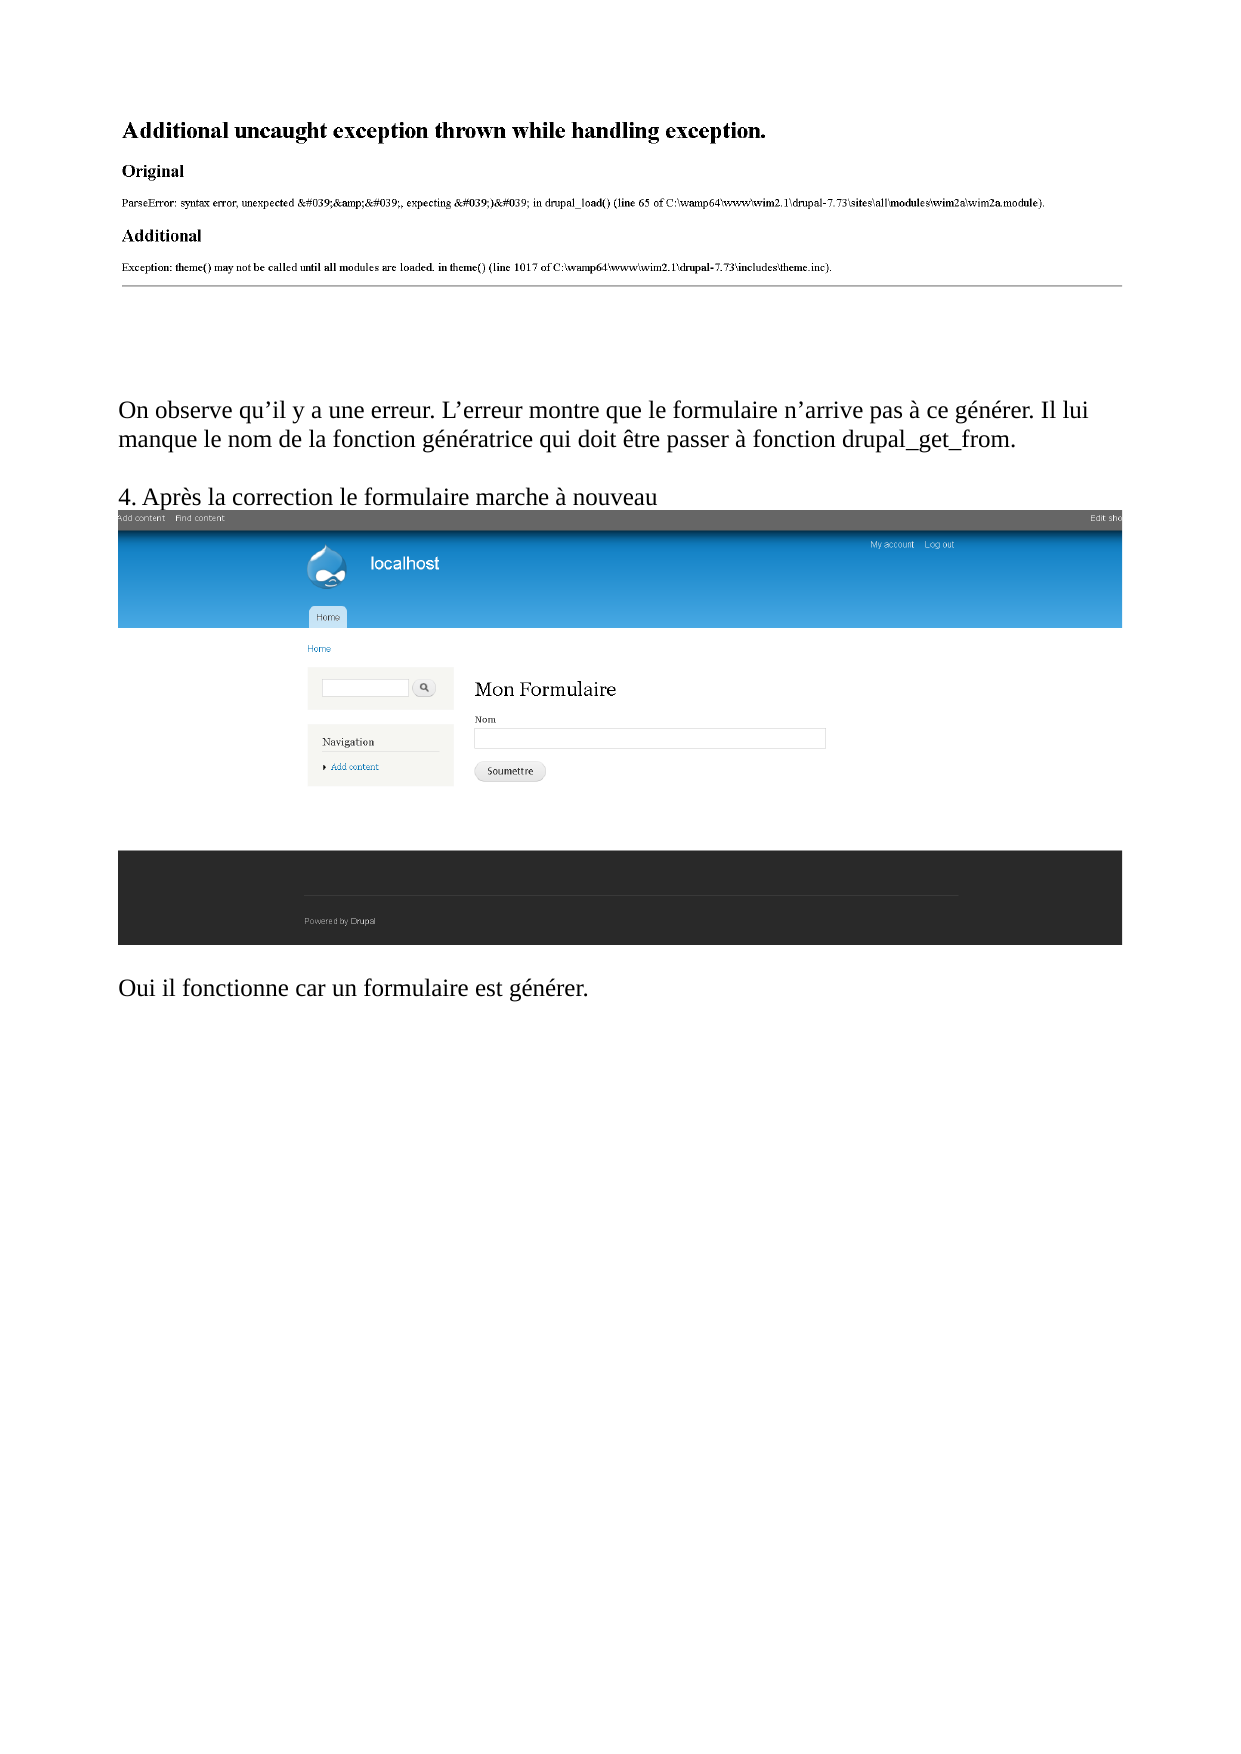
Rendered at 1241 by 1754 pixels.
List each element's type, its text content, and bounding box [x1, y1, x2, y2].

text 4. Après la correction le formulaire marche à nouveau [118, 482, 1122, 510]
picture [118, 118, 1123, 367]
text On observe qu’il y a une erreur. L’erreur montre que le formulaire n’arrive pas à ce générer. Il lui manque le nom de la fonction génératrice qui doit être passer à fonction drupal_get_from. [118, 395, 1122, 453]
picture [118, 510, 1123, 945]
text Oui il fonctionne car un formulaire est générer. [118, 973, 1122, 1002]
